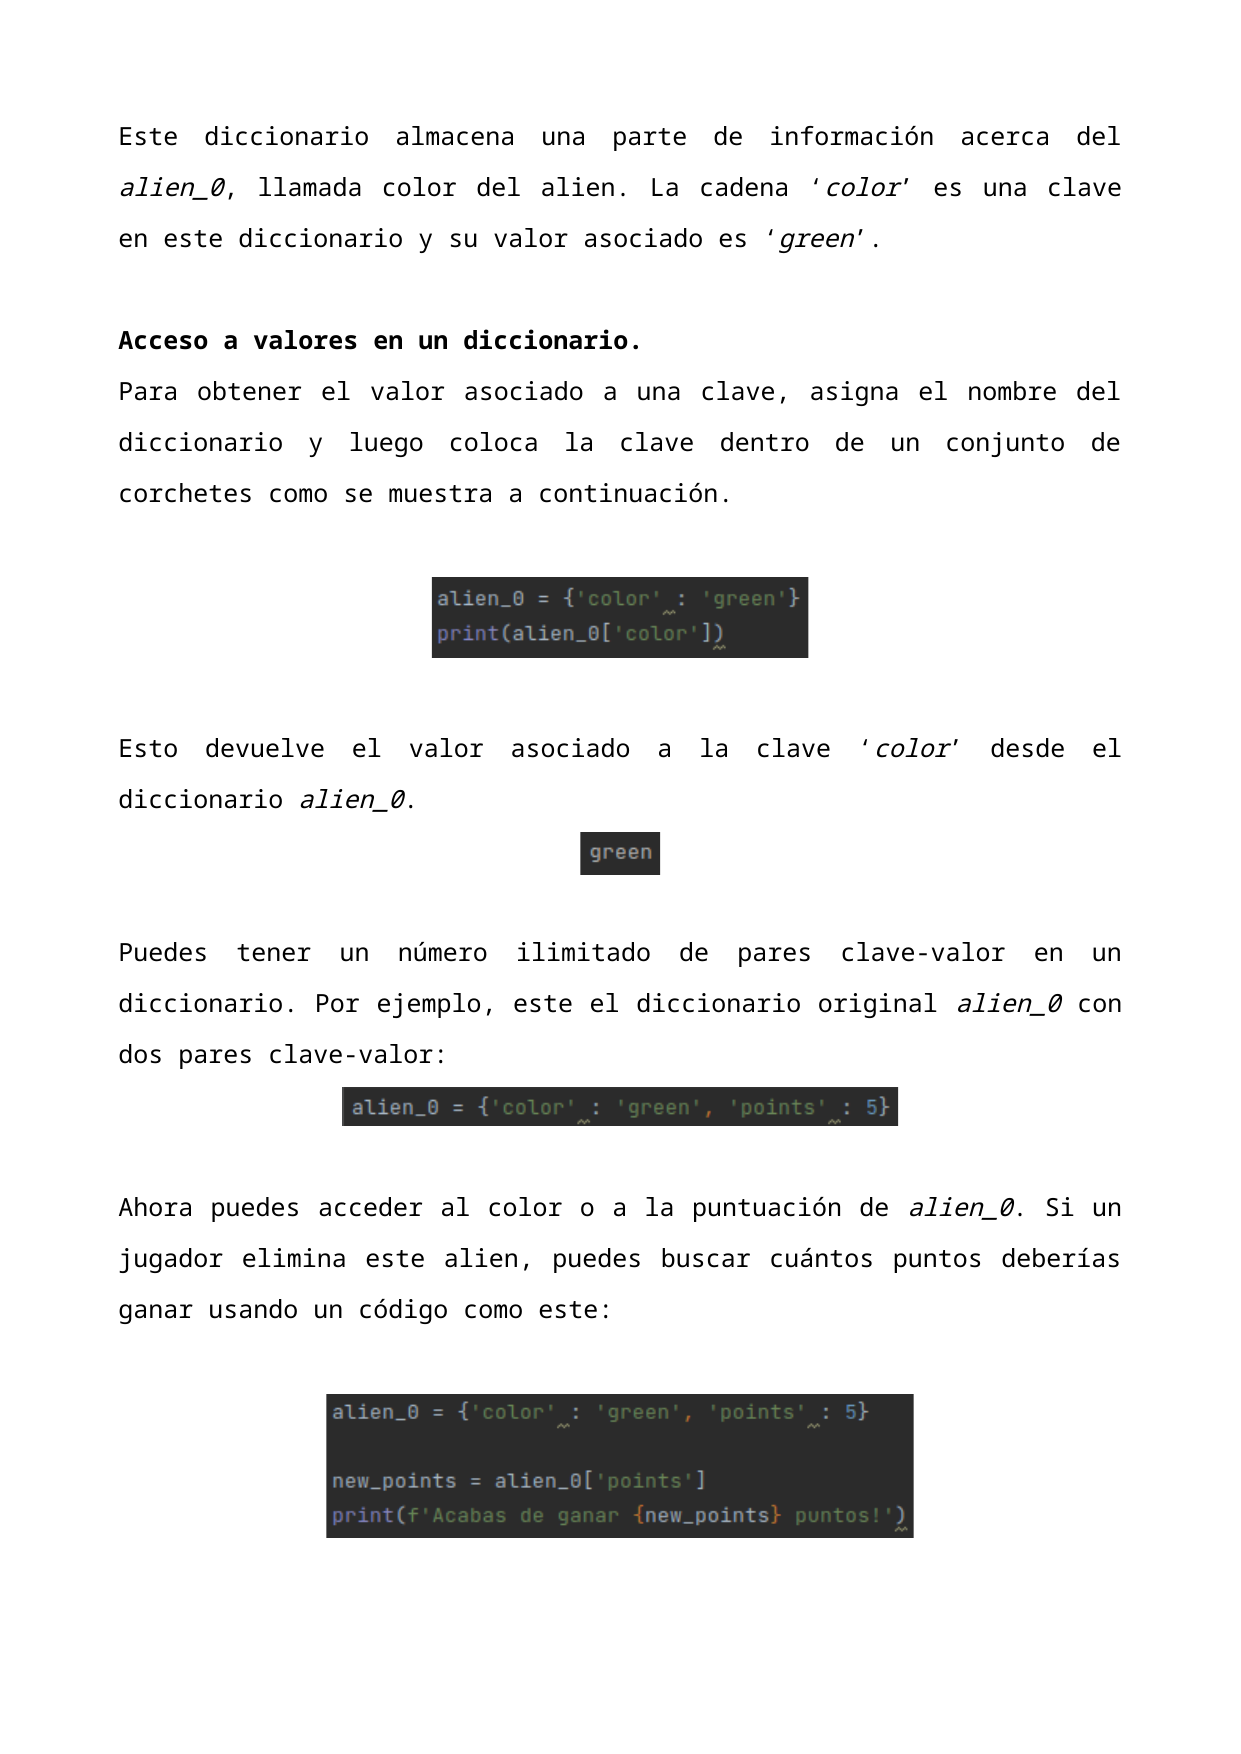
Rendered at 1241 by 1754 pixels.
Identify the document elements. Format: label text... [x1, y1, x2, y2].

picture [326, 1394, 914, 1538]
text Puedes tener un número ilimitado de pares clave-valor en un diccionario. Por ejemplo, este el diccionario original alien_0 con dos pares clave-valor: [118, 935, 1122, 1071]
text Acceso a valores en un diccionario. [118, 322, 1122, 356]
picture [431, 577, 809, 658]
picture [580, 832, 661, 875]
text Para obtener el valor asociado a una clave, asigna el nombre del diccionario y luego coloca la clave dentro de un conjunto de corchetes como se muestra a continuación. [118, 373, 1122, 509]
text Esto devuelve el valor asociado a la clave ‘color’ desde el diccionario alien_0. [118, 731, 1122, 816]
text Este diccionario almacena una parte de información acerca del alien_0, llamada color del alien. La cadena ‘color’ es una clave en este diccionario y su valor asociado es ‘green’. [118, 118, 1122, 254]
picture [342, 1087, 899, 1126]
text Ahora puedes acceder al color o a la puntuación de alien_0. Si un jugador elimina este alien, puedes buscar cuántos puntos deberías ganar usando un código como este: [118, 1190, 1122, 1326]
